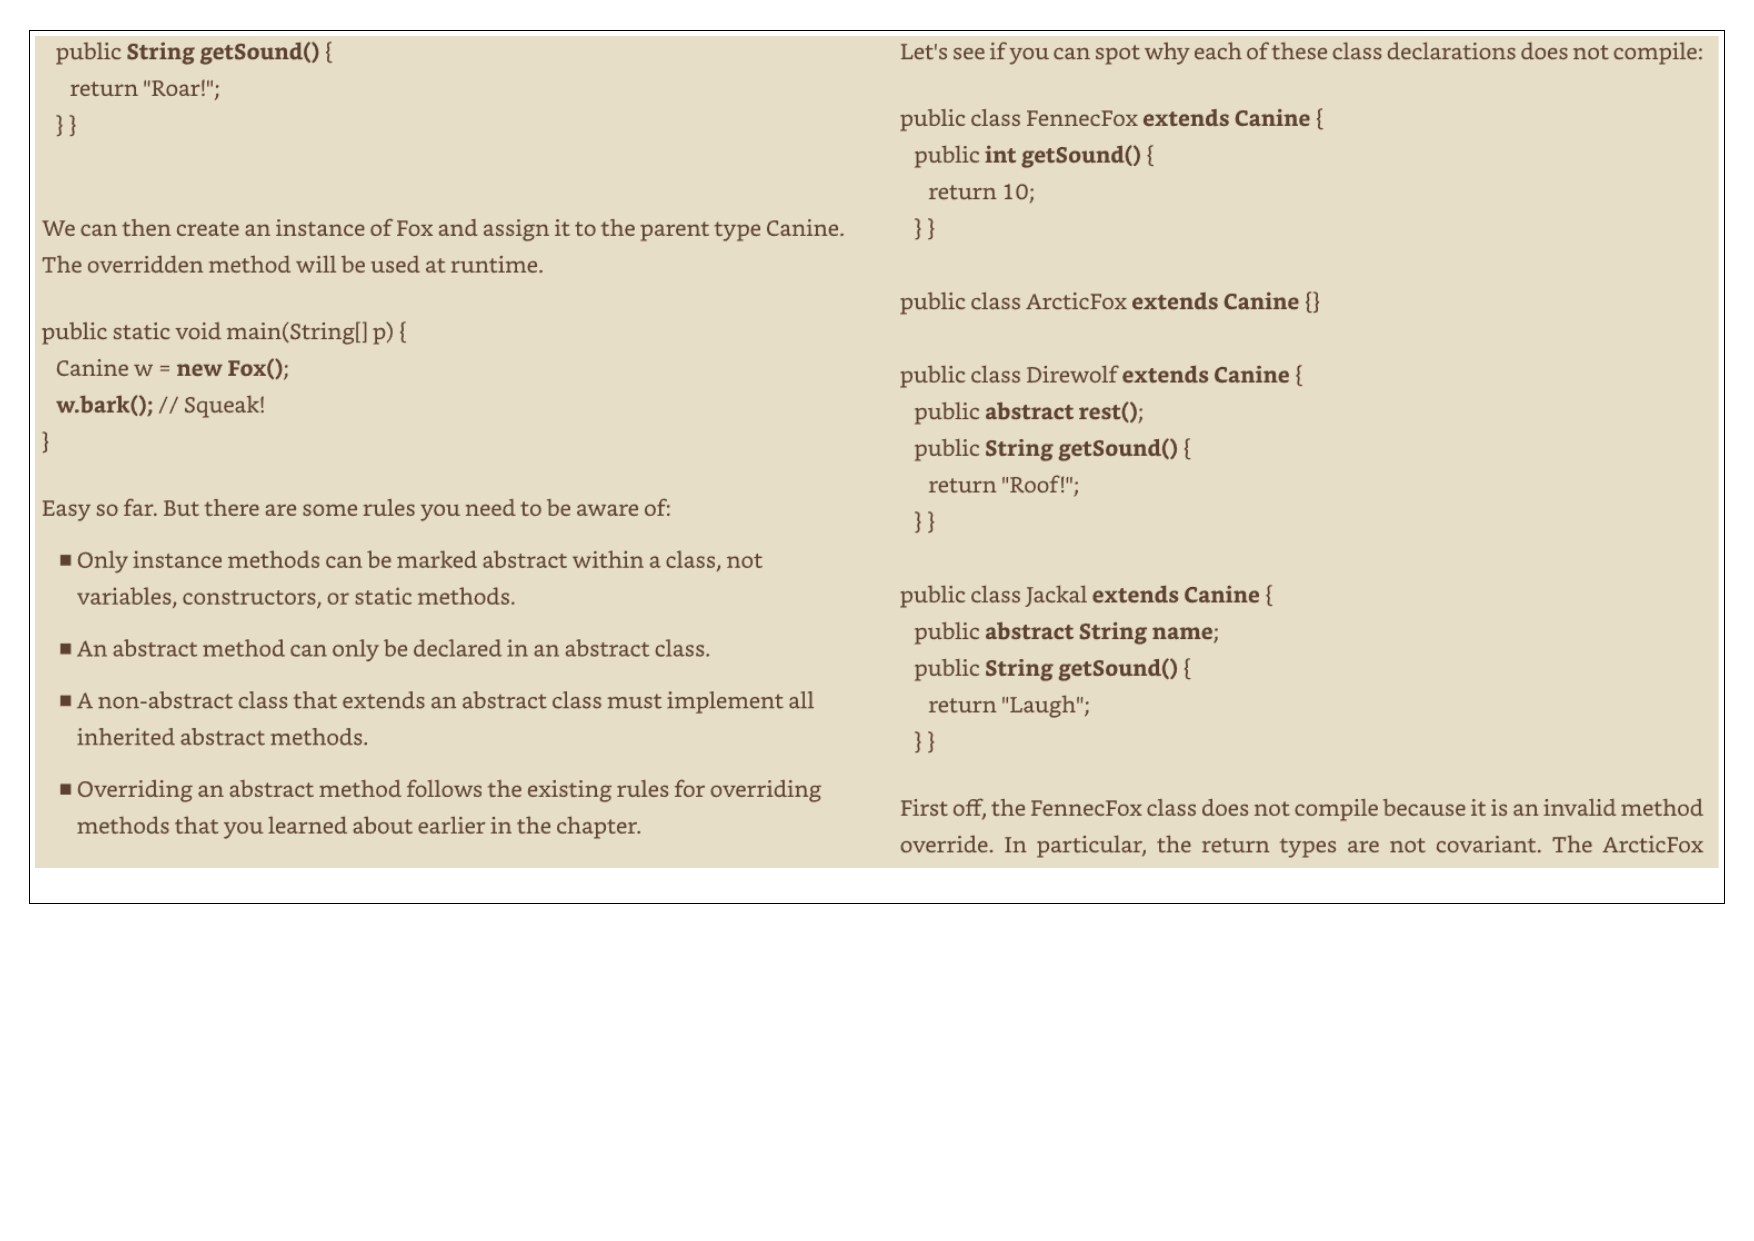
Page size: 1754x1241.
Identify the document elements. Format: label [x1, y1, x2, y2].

table_cell [30, 31, 1724, 902]
picture [35, 36, 1719, 868]
